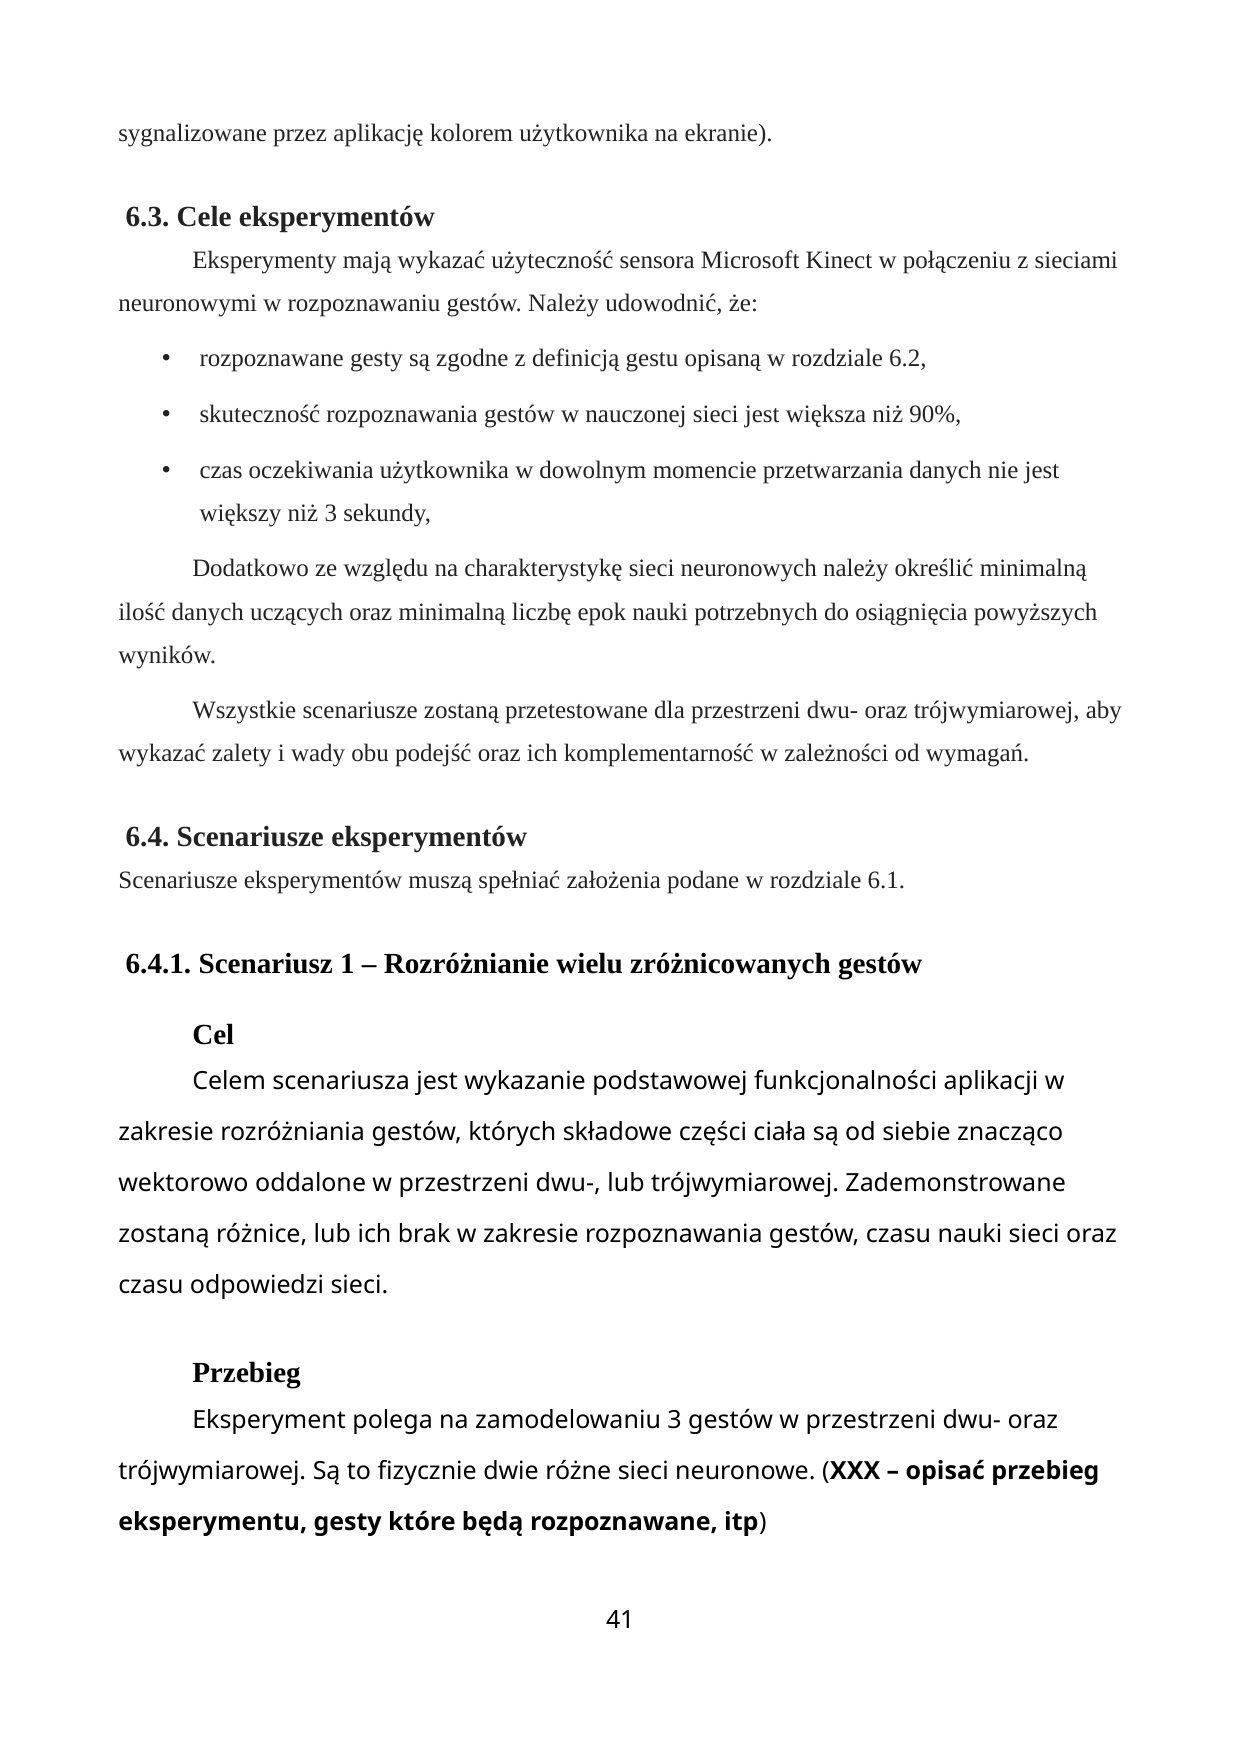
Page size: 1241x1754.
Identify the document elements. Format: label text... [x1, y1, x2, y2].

text Celem scenariusza jest wykazanie podstawowej funkcjonalności aplikacji w zakresie rozróżniania gestów, których składowe części ciała są od siebie znacząco wektorowo oddalone w przestrzeni dwu-, lub trójwymiarowej. Zademonstrowane zostaną różnice, lub ich brak w zakresie rozpoznawania gestów, czasu nauki sieci oraz czasu odpowiedzi sieci. [118, 1063, 1122, 1301]
text Eksperymenty mają wykazać użyteczność sensora Microsoft Kinect w połączeniu z sieciami neuronowymi w rozpoznawaniu gestów. Należy udowodnić, że: [118, 245, 1122, 317]
text Scenariusze eksperymentów muszą spełniać założenia podane w rozdziale 6.1. [118, 865, 1122, 894]
subtitle Scenariusze eksperymentów [118, 819, 1122, 853]
subtitle Cele eksperymentów [118, 199, 1122, 232]
text Dodatkowo ze względu na charakterystykę sieci neuronowych należy określić minimalną ilość danych uczących oraz minimalną liczbę epok nauki potrzebnych do osiągnięcia powyższych wyników. [118, 553, 1122, 668]
text Wszystkie scenariusze zostaną przetestowane dla przestrzeni dwu- oraz trójwymiarowej, aby wykazać zalety i wady obu podejść oraz ich komplementarność w zależności od wymagań. [118, 695, 1122, 767]
subtitle Scenariusz 1 – Rozróżnianie wielu zróżnicowanych gestów [118, 946, 1122, 979]
list rozpoznawane gesty są zgodne z definicją gestu opisaną w rozdziale 6.2, [162, 343, 1122, 372]
list skuteczność rozpoznawania gestów w nauczonej sieci jest większa niż 90%, [162, 399, 1122, 428]
list czas oczekiwania użytkownika w dowolnym momencie przetwarzania danych nie jest większy niż 3 sekundy, [162, 455, 1122, 527]
text Przebieg [118, 1356, 1122, 1389]
text Cel [118, 1017, 1122, 1050]
text Eksperyment polega na zamodelowaniu 3 gestów w przestrzeni dwu- oraz trójwymiarowej. Są to fizycznie dwie różne sieci neuronowe. (XXX – opisać przebieg eksperymentu, gesty które będą rozpoznawane, itp) [118, 1402, 1122, 1538]
text sygnalizowane przez aplikację kolorem użytkownika na ekranie). [118, 118, 1122, 147]
